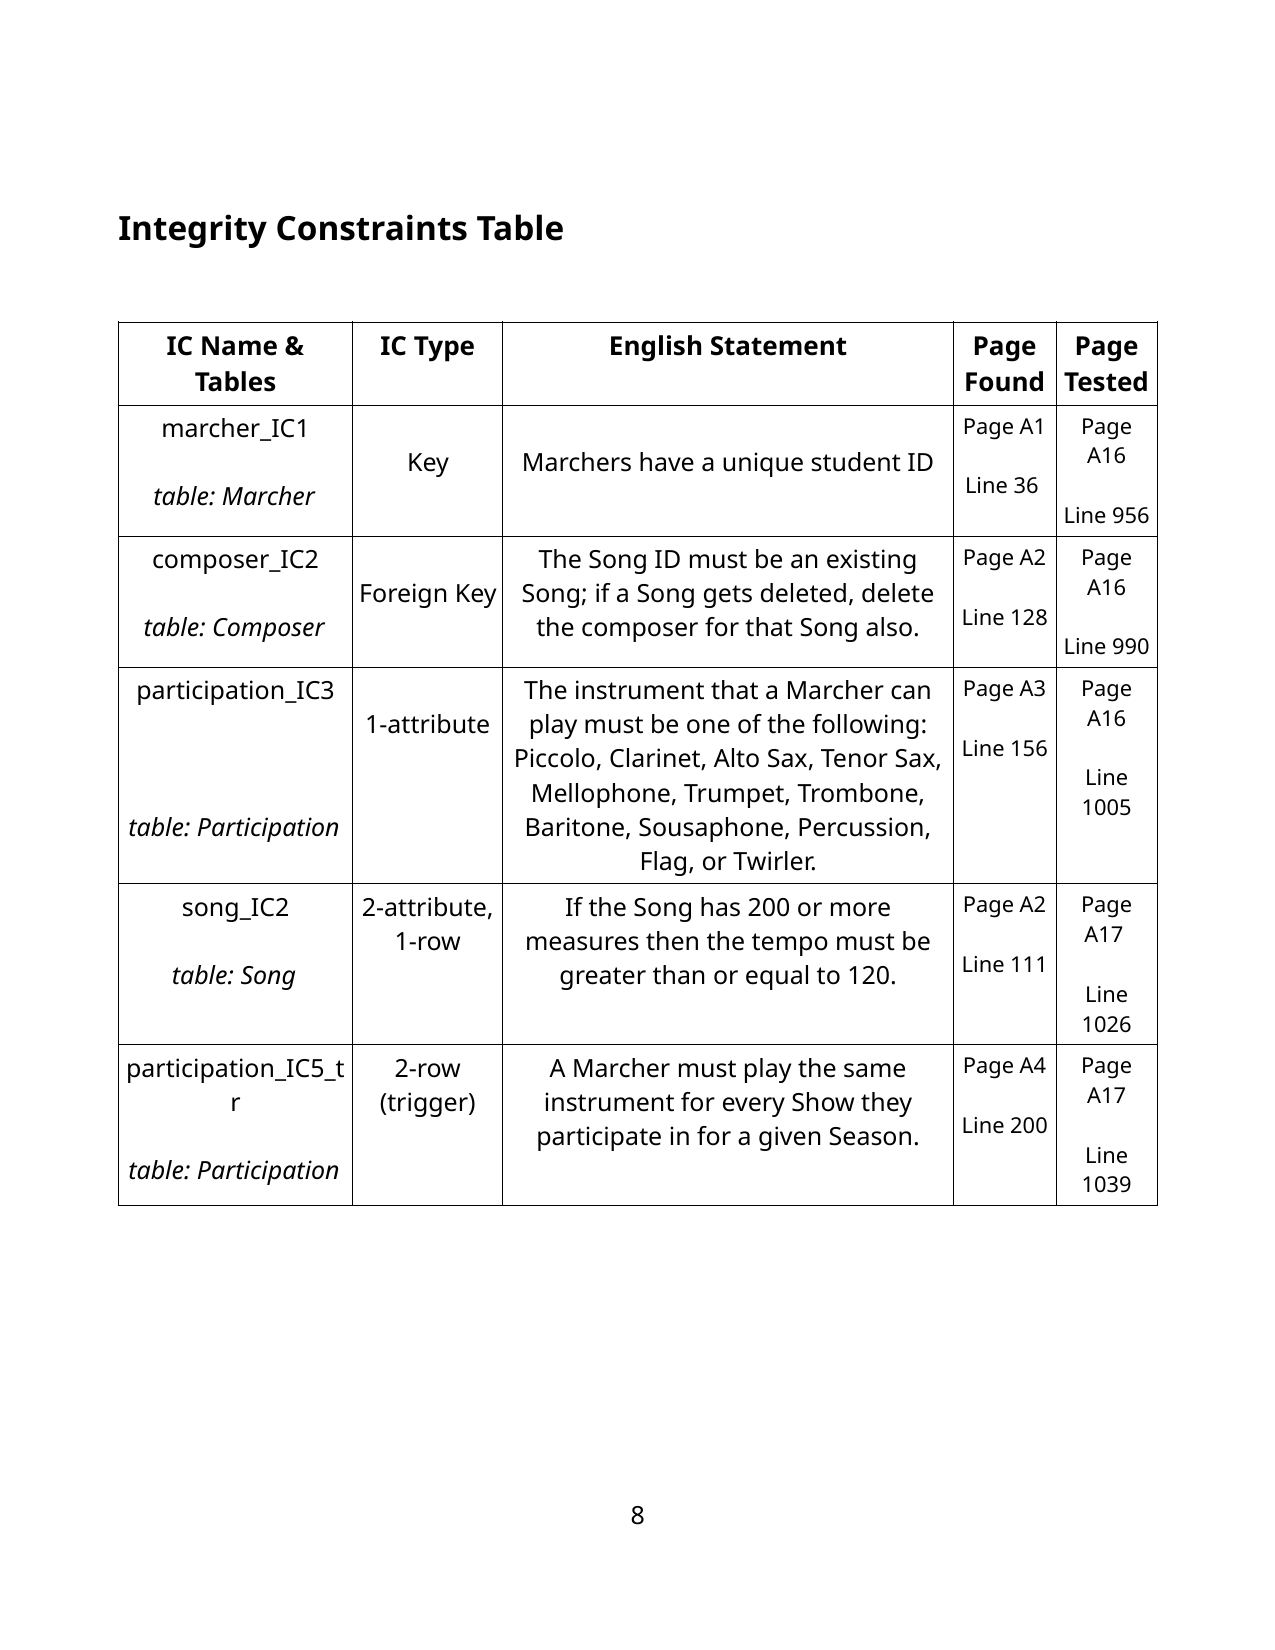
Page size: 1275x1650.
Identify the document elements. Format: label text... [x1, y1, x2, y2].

table_cell Marchers have a unique student ID [503, 406, 953, 536]
table_cell The instrument that a Marcher can play must be one of the following: Piccolo, Clarinet, Alto Sax, Tenor Sax, Mellophone, Trumpet, Trombone, Baritone, Sousaphone, Percussion, Flag, or Twirler. [503, 668, 953, 883]
table_cell Page A17 Line 1026 [1057, 884, 1157, 1044]
table_cell If the Song has 200 or more measures then the tempo must be greater than or equal to 120. [503, 884, 953, 1044]
table_cell Page A17 Line 1039 [1057, 1045, 1157, 1205]
table_cell Key [353, 406, 502, 536]
table_cell Foreign Key [353, 537, 502, 667]
table_cell Page A16 Line 1005 [1057, 668, 1157, 883]
table_cell Page A4 Line 200 [954, 1045, 1056, 1205]
table_cell 1-attribute [353, 668, 502, 883]
table_header IC Name & Tables [119, 323, 352, 404]
table_cell 2-row (trigger) [353, 1045, 502, 1205]
table_header IC Type [353, 323, 502, 404]
table_cell participation_IC5_tr table: Participation [119, 1045, 352, 1205]
table_header Page Found [954, 323, 1056, 404]
table_cell participation_IC3 table: Participation [119, 668, 352, 883]
table_cell Page A2 Line 128 [954, 537, 1056, 667]
table_cell song_IC2 table: Song [119, 884, 352, 1044]
table_cell composer_IC2 table: Composer [119, 537, 352, 667]
table_cell Page A3 Line 156 [954, 668, 1056, 883]
subtitle Integrity Constraints Table [118, 205, 1157, 251]
table_header English Statement [503, 323, 953, 404]
table_header Page Tested [1057, 323, 1157, 404]
table_cell Page A16 Line 990 [1057, 537, 1157, 667]
table_cell Page A16 Line 956 [1057, 406, 1157, 536]
table_cell marcher_IC1 table: Marcher [119, 406, 352, 536]
table_cell 2-attribute, 1-row [353, 884, 502, 1044]
table_cell A Marcher must play the same instrument for every Show they participate in for a given Season. [503, 1045, 953, 1205]
table_cell Page A2 Line 111 [954, 884, 1056, 1044]
table_cell Page A1 Line 36 [954, 406, 1056, 536]
table_cell The Song ID must be an existing Song; if a Song gets deleted, delete the composer for that Song also. [503, 537, 953, 667]
